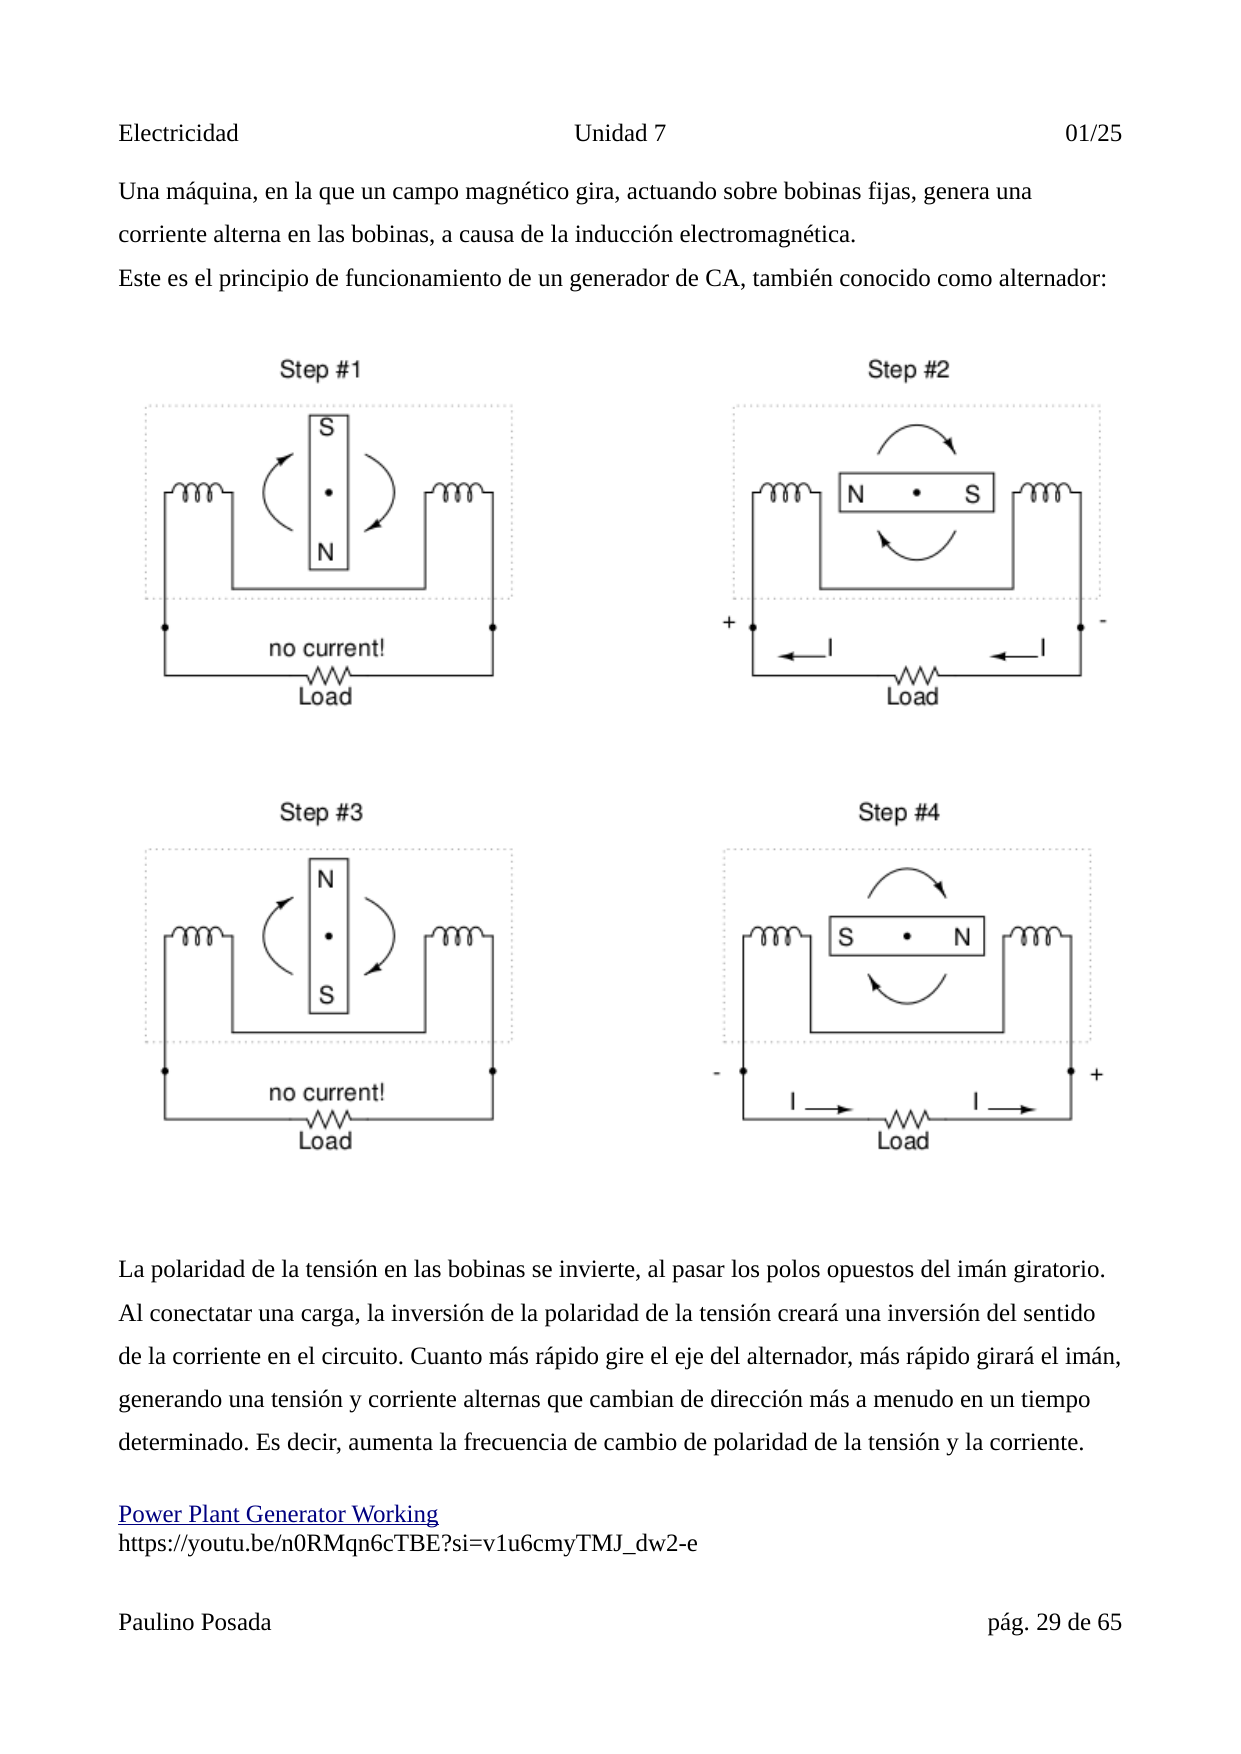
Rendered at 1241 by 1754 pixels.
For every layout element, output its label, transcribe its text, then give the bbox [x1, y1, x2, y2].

text La polaridad de la tensión en las bobinas se invierte, al pasar los polos opuestos del imán giratorio. [118, 1254, 1122, 1283]
text Este es el principio de funcionamiento de un generador de CA, también conocido como alternador: [118, 263, 1122, 291]
text Power Plant Generator Working [118, 1499, 1122, 1528]
text Al conectatar una carga, la inversión de la polaridad de la tensión creará una inversión del sentido de la corriente en el circuito. Cuanto más rápido gire el eje del alternador, más rápido girará el imán, generando una tensión y corriente alternas que cambian de dirección más a menudo en un tiempo determinado. Es decir, aumenta la frecuencia de cambio de polaridad de la tensión y la corriente. [118, 1298, 1122, 1456]
text https://youtu.be/n0RMqn6cTBE?si=v1u6cmyTMJ_dw2-e [118, 1528, 1122, 1556]
picture [125, 348, 1115, 1168]
text Una máquina, en la que un campo magnético gira, actuando sobre bobinas fijas, genera una corriente alterna en las bobinas, a causa de la inducción electromagnética. [118, 176, 1122, 248]
